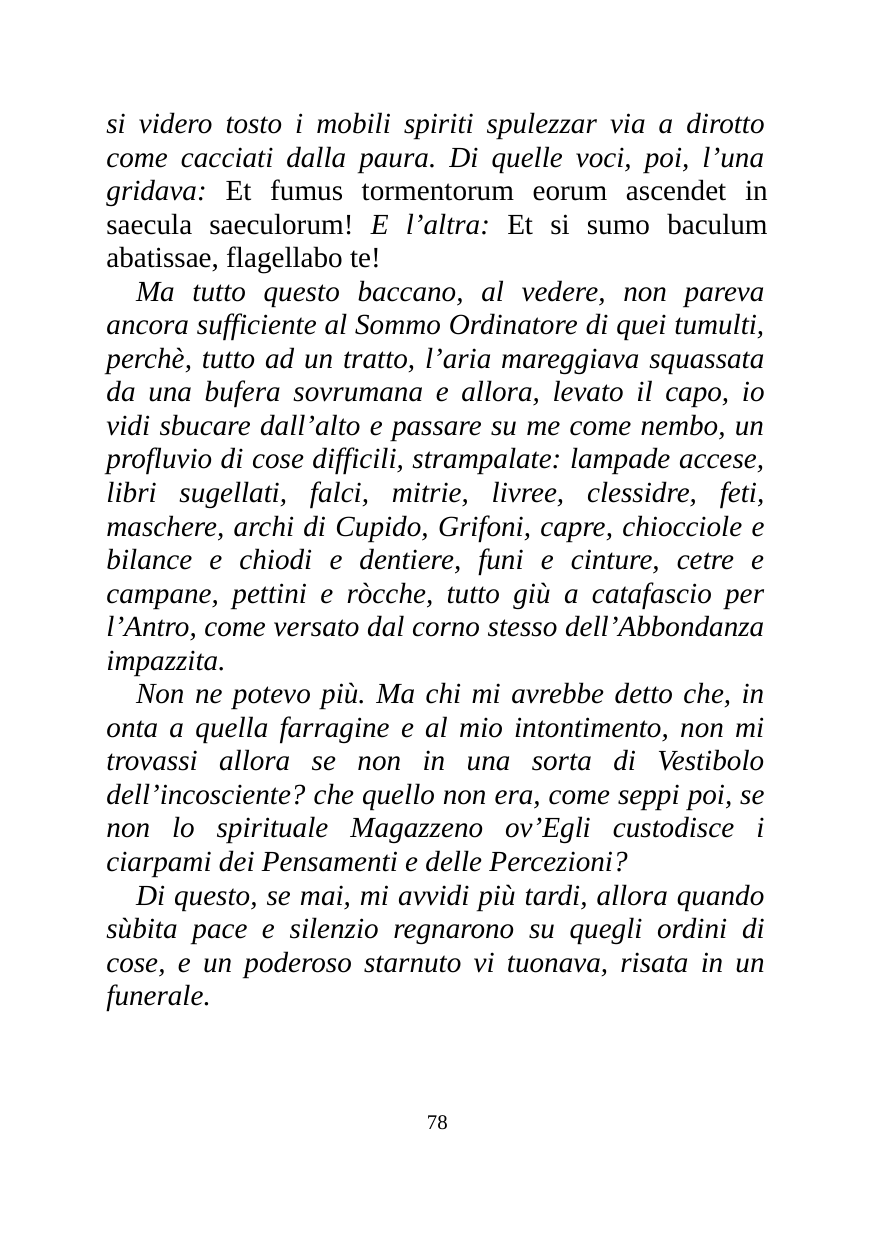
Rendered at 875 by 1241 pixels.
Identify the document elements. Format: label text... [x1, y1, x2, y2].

text Ma tutto questo baccano, al vedere, non pareva ancora sufficiente al Sommo Ordinatore di quei tumulti, perchè, tutto ad un tratto, l’aria mareggiava squassata da una bufera sovrumana e allora, levato il capo, io vidi sbucare dall’alto e passare su me come nembo, un profluvio di cose difficili, strampalate: lampade accese, libri sugellati, falci, mitrie, livree, clessidre, feti, maschere, archi di Cupido, Grifoni, capre, chiocciole e bilance e chiodi e dentiere, funi e cinture, cetre e campane, pettini e ròcche, tutto giù a catafascio per l’Antro, come versato dal corno stesso dell’Abbondanza impazzita. [106, 274, 768, 676]
text Non ne potevo più. Ma chi mi avrebbe detto che, in onta a quella farragine e al mio intontimento, non mi trovassi allora se non in una sorta di Vestibolo dell’incosciente? che quello non era, come seppi poi, se non lo spirituale Magazzeno ov’Egli custodisce i ciarpami dei Pensamenti e delle Percezioni? [106, 676, 768, 878]
text Di questo, se mai, mi avvidi più tardi, allora quando sùbita pace e silenzio regnarono su quegli ordini di cose, e un poderoso starnuto vi tuonava, risata in un funerale. [106, 878, 768, 1012]
text si videro tosto i mobili spiriti spulezzar via a dirotto come cacciati dalla paura. Di quelle voci, poi, l’una gridava: Et fumus tormentorum eorum ascendet in saecula saeculorum! E l’altra: Et si sumo baculum abatissae, flagellabo te! [106, 106, 768, 274]
